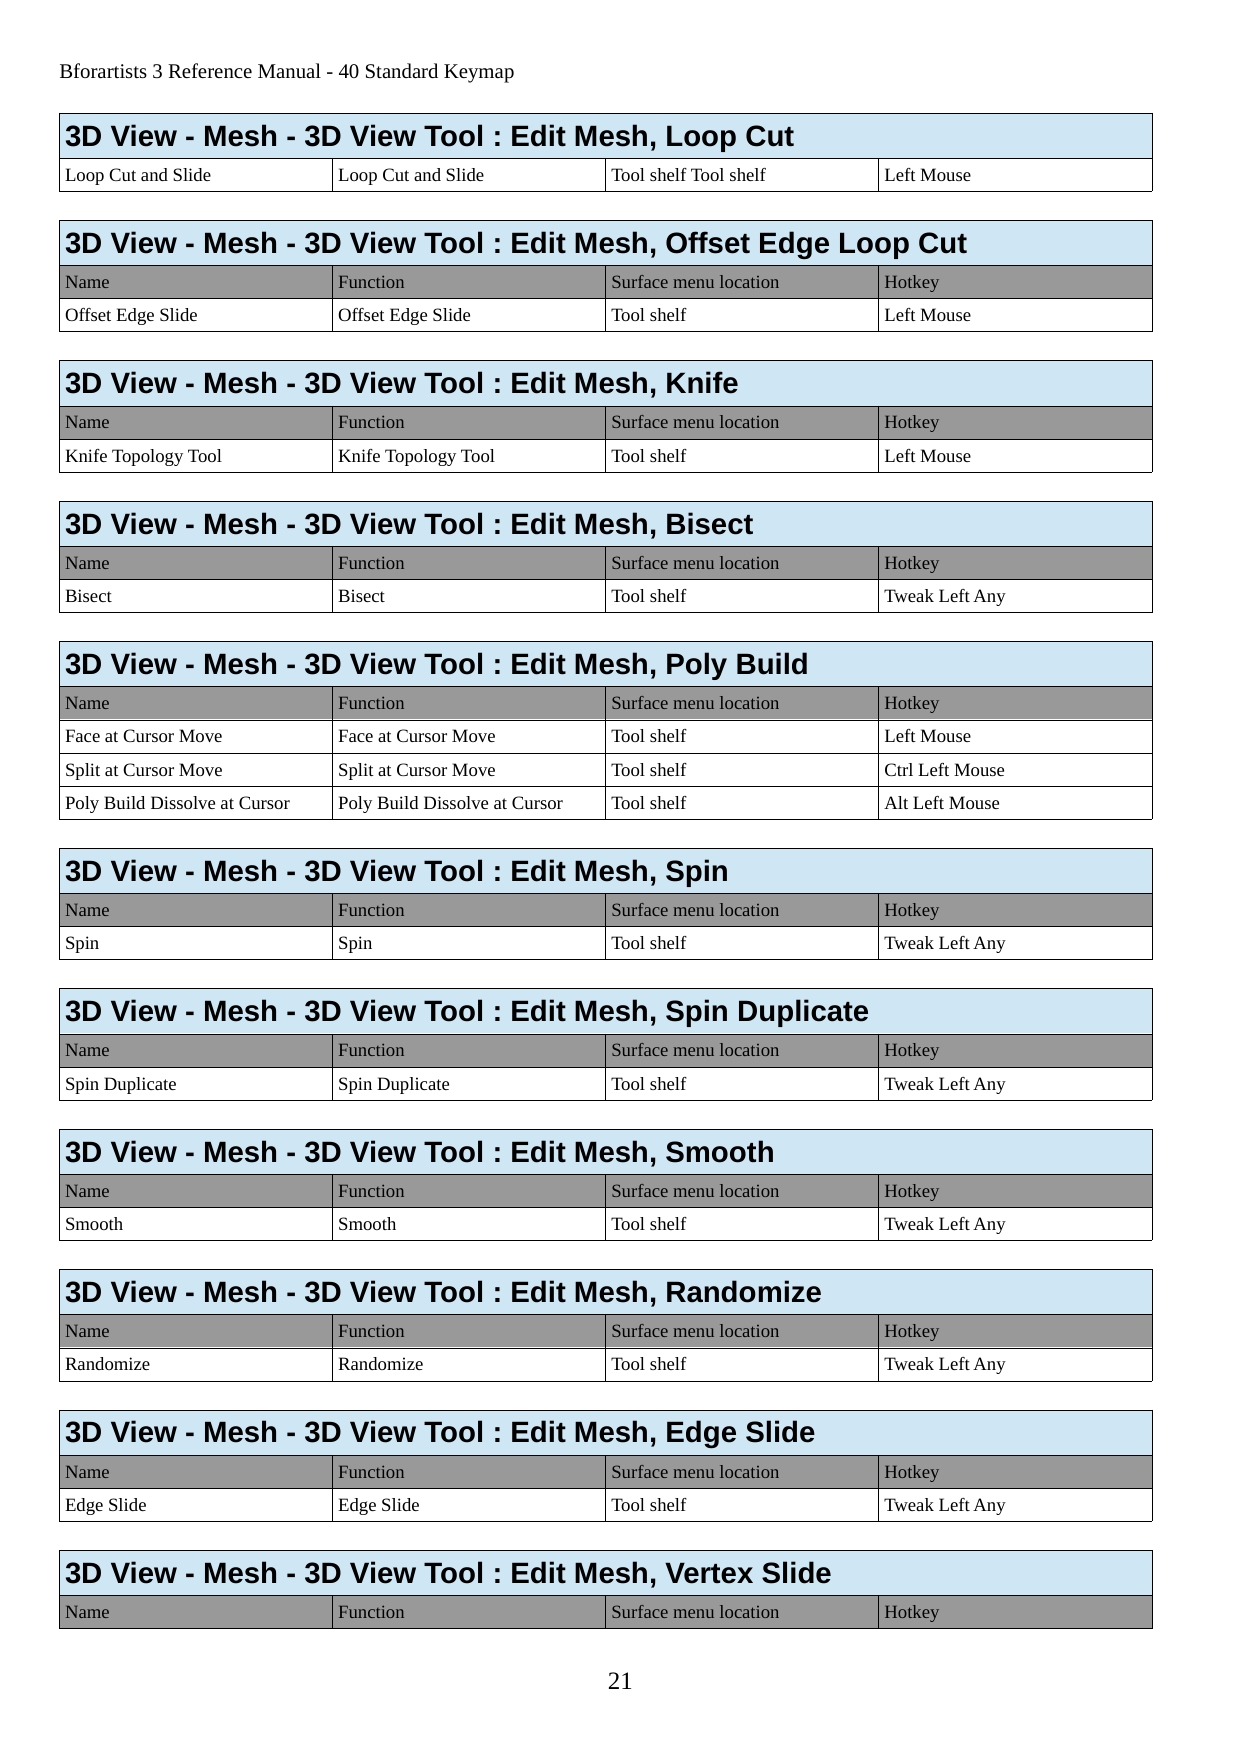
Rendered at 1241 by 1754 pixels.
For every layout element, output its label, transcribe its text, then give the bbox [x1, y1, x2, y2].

table_cell Face at Cursor Move [60, 721, 332, 753]
table_cell Name [60, 407, 332, 439]
table_cell Randomize [60, 1349, 332, 1381]
table_cell Bisect [60, 580, 332, 612]
table_header 3D View - Mesh - 3D View Tool : Edit Mesh, Smooth [60, 1130, 1152, 1174]
table_cell Tool shelf [606, 721, 878, 753]
table_cell Knife Topology Tool [333, 440, 605, 472]
table_cell Tool shelf [606, 1208, 878, 1240]
table_cell Surface menu location [606, 1456, 878, 1488]
table_cell Smooth [333, 1208, 605, 1240]
table_header 3D View - Mesh - 3D View Tool : Edit Mesh, Edge Slide [60, 1411, 1152, 1455]
table_cell Function [333, 1456, 605, 1488]
table_cell Left Mouse [879, 721, 1152, 753]
table_cell Name [60, 266, 332, 298]
table_cell Tool shelf [606, 787, 878, 819]
table_cell Tweak Left Any [879, 1349, 1152, 1381]
table_cell Tool shelf [606, 754, 878, 786]
table_cell Surface menu location [606, 1175, 878, 1207]
table_cell Split at Cursor Move [333, 754, 605, 786]
table_cell Poly Build Dissolve at Cursor [333, 787, 605, 819]
table_cell Tool shelf [606, 927, 878, 959]
table_cell Function [333, 547, 605, 579]
table_cell Surface menu location [606, 547, 878, 579]
table_header 3D View - Mesh - 3D View Tool : Edit Mesh, Loop Cut [60, 114, 1152, 158]
table_cell Face at Cursor Move [333, 721, 605, 753]
table_cell Name [60, 547, 332, 579]
table_cell Loop Cut and Slide [333, 159, 605, 191]
table_cell Tweak Left Any [879, 1489, 1152, 1521]
table_cell Surface menu location [606, 1315, 878, 1347]
table_cell Function [333, 266, 605, 298]
table_cell Spin Duplicate [60, 1068, 332, 1100]
table_cell Loop Cut and Slide [60, 159, 332, 191]
table_cell Function [333, 1315, 605, 1347]
table_cell Tool shelf Tool shelf [606, 159, 878, 191]
table_cell Name [60, 894, 332, 926]
table_cell Name [60, 1596, 332, 1628]
table_header 3D View - Mesh - 3D View Tool : Edit Mesh, Poly Build [60, 642, 1152, 686]
table_cell Hotkey [879, 687, 1152, 719]
table_header 3D View - Mesh - 3D View Tool : Edit Mesh, Bisect [60, 502, 1152, 546]
table_header 3D View - Mesh - 3D View Tool : Edit Mesh, Spin [60, 849, 1152, 893]
table_cell Poly Build Dissolve at Cursor [60, 787, 332, 819]
table_cell Function [333, 687, 605, 719]
table_cell Bisect [333, 580, 605, 612]
table_cell Ctrl Left Mouse [879, 754, 1152, 786]
table_header 3D View - Mesh - 3D View Tool : Edit Mesh, Vertex Slide [60, 1551, 1152, 1595]
table_cell Surface menu location [606, 1035, 878, 1067]
table_header 3D View - Mesh - 3D View Tool : Edit Mesh, Spin Duplicate [60, 989, 1152, 1033]
table_cell Tool shelf [606, 440, 878, 472]
table_cell Hotkey [879, 407, 1152, 439]
table_cell Hotkey [879, 1175, 1152, 1207]
table_cell Spin [333, 927, 605, 959]
table_cell Hotkey [879, 1596, 1152, 1628]
table_cell Name [60, 1315, 332, 1347]
table_cell Left Mouse [879, 299, 1152, 331]
table_cell Offset Edge Slide [60, 299, 332, 331]
table_header 3D View - Mesh - 3D View Tool : Edit Mesh, Offset Edge Loop Cut [60, 221, 1152, 265]
table_cell Split at Cursor Move [60, 754, 332, 786]
table_cell Surface menu location [606, 1596, 878, 1628]
table_cell Tool shelf [606, 1349, 878, 1381]
table_cell Smooth [60, 1208, 332, 1240]
table_header 3D View - Mesh - 3D View Tool : Edit Mesh, Knife [60, 361, 1152, 406]
table_cell Tweak Left Any [879, 580, 1152, 612]
table_cell Edge Slide [60, 1489, 332, 1521]
table_cell Surface menu location [606, 407, 878, 439]
table_cell Name [60, 687, 332, 719]
table_cell Left Mouse [879, 440, 1152, 472]
table_cell Tool shelf [606, 299, 878, 331]
table_cell Hotkey [879, 894, 1152, 926]
table_cell Function [333, 1175, 605, 1207]
table_cell Offset Edge Slide [333, 299, 605, 331]
table_cell Left Mouse [879, 159, 1152, 191]
table_cell Surface menu location [606, 266, 878, 298]
table_cell Spin [60, 927, 332, 959]
table_cell Tool shelf [606, 580, 878, 612]
table_cell Tool shelf [606, 1068, 878, 1100]
table_cell Hotkey [879, 266, 1152, 298]
table_cell Function [333, 407, 605, 439]
table_cell Hotkey [879, 1315, 1152, 1347]
table_cell Function [333, 1035, 605, 1067]
table_header 3D View - Mesh - 3D View Tool : Edit Mesh, Randomize [60, 1270, 1152, 1314]
table_cell Function [333, 1596, 605, 1628]
table_cell Name [60, 1175, 332, 1207]
table_cell Randomize [333, 1349, 605, 1381]
table_cell Tool shelf [606, 1489, 878, 1521]
table_cell Tweak Left Any [879, 927, 1152, 959]
table_cell Edge Slide [333, 1489, 605, 1521]
table_cell Spin Duplicate [333, 1068, 605, 1100]
table_cell Surface menu location [606, 894, 878, 926]
table_cell Hotkey [879, 1035, 1152, 1067]
table_cell Name [60, 1456, 332, 1488]
table_cell Hotkey [879, 1456, 1152, 1488]
table_cell Tweak Left Any [879, 1068, 1152, 1100]
table_cell Function [333, 894, 605, 926]
table_cell Hotkey [879, 547, 1152, 579]
table_cell Knife Topology Tool [60, 440, 332, 472]
table_cell Tweak Left Any [879, 1208, 1152, 1240]
table_cell Alt Left Mouse [879, 787, 1152, 819]
table_cell Name [60, 1035, 332, 1067]
table_cell Surface menu location [606, 687, 878, 719]
